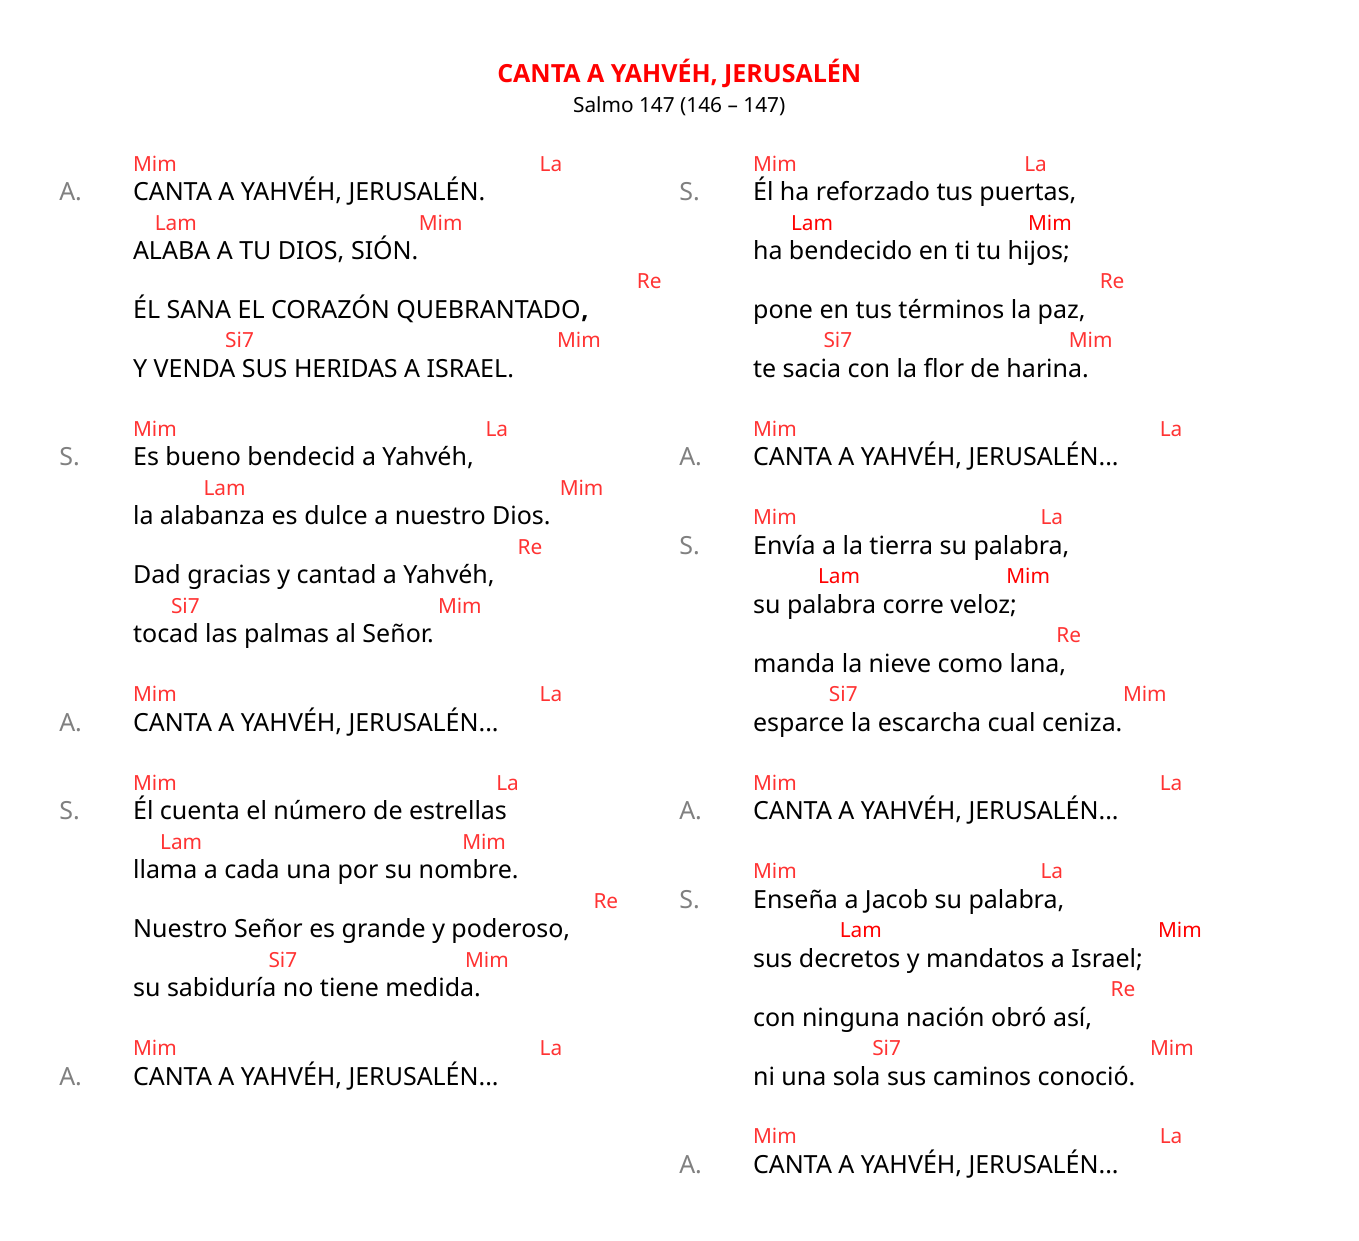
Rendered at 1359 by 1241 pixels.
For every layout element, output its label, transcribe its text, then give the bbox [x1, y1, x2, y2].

text A. CANTA A YAHVÉH, JERUSALÉN... [679, 796, 1299, 826]
text A. CANTA A YAHVÉH, JERUSALÉN... [59, 1061, 679, 1091]
text la alabanza es dulce a nuestro Dios. [59, 501, 679, 531]
text A. CANTA A YAHVÉH, JERUSALÉN... [679, 1150, 1299, 1179]
text con ninguna nación obró así, [679, 1002, 1299, 1032]
text Lam Mim [679, 560, 1299, 590]
text Mim La [59, 1032, 679, 1061]
text Lam Mim [59, 206, 679, 236]
subtitle Salmo 147 (146 – 147) [59, 88, 1299, 118]
text ha bendecido en ti tu hijos; [679, 236, 1299, 265]
text su sabiduría no tiene medida. [59, 973, 679, 1002]
text esparce la escarcha cual ceniza. [679, 708, 1299, 737]
subtitle CANTA A YAHVÉH, JERUSALÉN [59, 59, 1299, 88]
text S. Es bueno bendecid a Yahvéh, [59, 442, 679, 472]
text Mim La [679, 501, 1299, 531]
text Si7 Mim [59, 943, 679, 973]
text Si7 Mim [679, 678, 1299, 708]
text manda la nieve como lana, [679, 649, 1299, 678]
text ni una sola sus caminos conoció. [679, 1061, 1299, 1091]
text Re [59, 884, 679, 914]
text Mim La [59, 767, 679, 796]
text Si7 Mim [59, 324, 679, 354]
text Y VENDA SUS HERIDAS A ISRAEL. [59, 354, 679, 383]
text Re [59, 531, 679, 560]
text ALABA A TU DIOS, SIÓN. [59, 236, 679, 265]
text Nuestro Señor es grande y poderoso, [59, 914, 679, 943]
text Mim La [679, 767, 1299, 796]
text Re [679, 265, 1299, 295]
text Dad gracias y cantad a Yahvéh, [59, 560, 679, 590]
text Mim La [679, 147, 1299, 177]
text sus decretos y mandatos a Israel; [679, 943, 1299, 973]
text S. Enseña a Jacob su palabra, [679, 884, 1299, 914]
text Mim La [59, 147, 679, 177]
text Lam Mim [679, 914, 1299, 943]
text tocad las palmas al Señor. [59, 619, 679, 649]
text A. CANTA A YAHVÉH, JERUSALÉN... [679, 442, 1299, 472]
text Lam Mim [59, 826, 679, 855]
text S. Envía a la tierra su palabra, [679, 531, 1299, 560]
text Re [679, 619, 1299, 649]
text te sacia con la flor de harina. [679, 354, 1299, 383]
text su palabra corre veloz; [679, 590, 1299, 619]
text Lam Mim [679, 206, 1299, 236]
text Mim La [679, 855, 1299, 884]
text Si7 Mim [679, 324, 1299, 354]
text S. Él ha reforzado tus puertas, [679, 177, 1299, 206]
text Mim La [679, 1120, 1299, 1150]
text ÉL SANA EL CORAZÓN QUEBRANTADO, [59, 295, 679, 324]
text S. Él cuenta el número de estrellas [59, 796, 679, 826]
text Lam Mim [59, 472, 679, 501]
text Mim La [679, 413, 1299, 442]
text A. CANTA A YAHVÉH, JERUSALÉN... [59, 708, 679, 737]
text Si7 Mim [679, 1032, 1299, 1061]
text Mim La [59, 678, 679, 708]
text Re [59, 265, 679, 295]
text llama a cada una por su nombre. [59, 855, 679, 884]
text A. CANTA A YAHVÉH, JERUSALÉN. [59, 177, 679, 206]
text Re [679, 973, 1299, 1002]
text Si7 Mim [59, 590, 679, 619]
text pone en tus términos la paz, [679, 295, 1299, 324]
text Mim La [59, 413, 679, 442]
